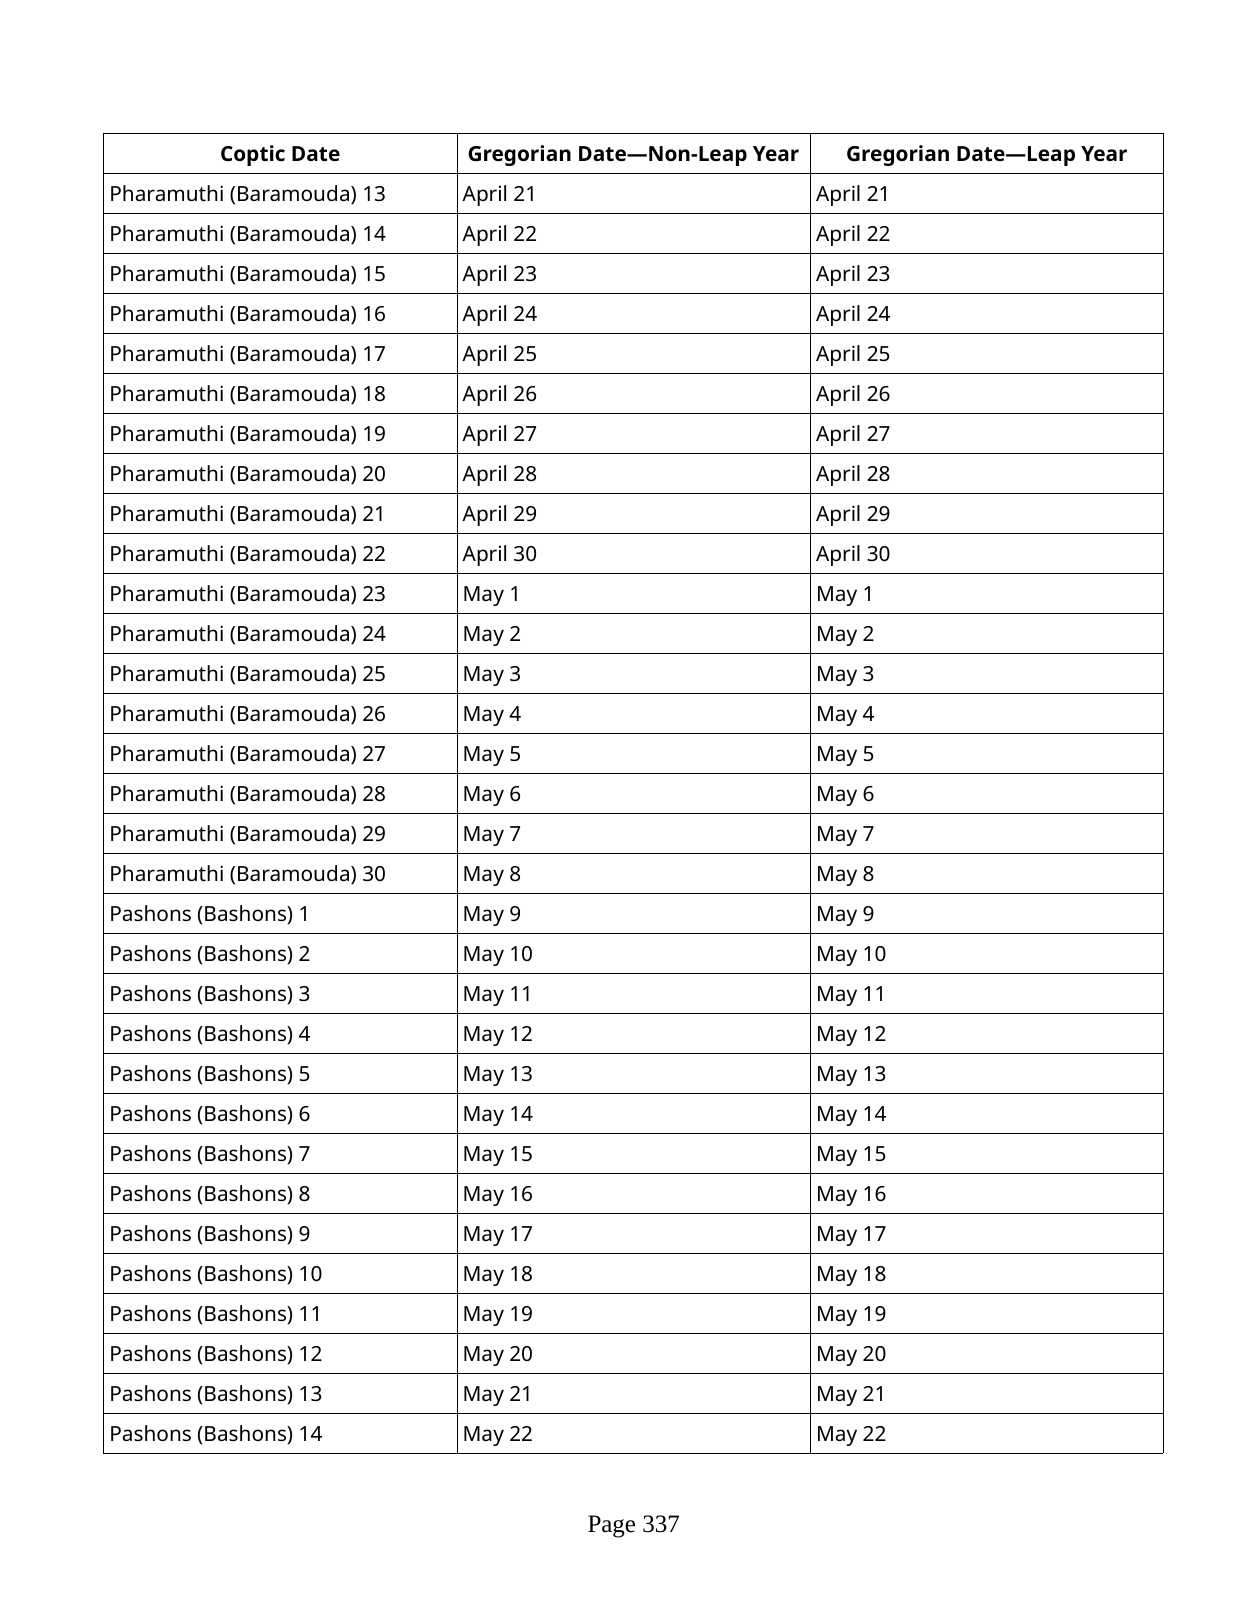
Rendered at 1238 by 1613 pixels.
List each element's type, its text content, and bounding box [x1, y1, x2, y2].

table_cell May 16 [811, 1174, 1163, 1213]
table_cell May 20 [811, 1334, 1163, 1373]
table_cell April 25 [811, 334, 1163, 373]
table_cell May 12 [458, 1014, 810, 1053]
table_cell Pharamuthi (Baramouda) 28 [104, 774, 457, 813]
table_cell May 13 [458, 1054, 810, 1093]
table_cell Pharamuthi (Baramouda) 17 [104, 334, 457, 373]
table_cell May 18 [811, 1254, 1163, 1293]
table_cell Pashons (Bashons) 4 [104, 1014, 457, 1053]
table_cell May 21 [458, 1374, 810, 1413]
table_cell May 1 [811, 574, 1163, 613]
table_cell April 21 [458, 174, 810, 213]
table_cell Pharamuthi (Baramouda) 20 [104, 454, 457, 493]
table_cell May 3 [811, 654, 1163, 693]
table_header Coptic Date [104, 134, 457, 173]
table_cell Pharamuthi (Baramouda) 16 [104, 294, 457, 333]
table_cell Pharamuthi (Baramouda) 27 [104, 734, 457, 773]
table_cell Pashons (Bashons) 10 [104, 1254, 457, 1293]
table_cell Pashons (Bashons) 9 [104, 1214, 457, 1253]
table_cell May 14 [458, 1094, 810, 1133]
table_cell May 19 [458, 1294, 810, 1333]
table_cell April 29 [458, 494, 810, 533]
table_cell May 8 [458, 854, 810, 893]
table_cell Pharamuthi (Baramouda) 29 [104, 814, 457, 853]
table_cell April 28 [458, 454, 810, 493]
table_cell Pharamuthi (Baramouda) 30 [104, 854, 457, 893]
table_cell May 6 [458, 774, 810, 813]
table_cell Pharamuthi (Baramouda) 18 [104, 374, 457, 413]
table_cell May 5 [458, 734, 810, 773]
table_cell April 26 [458, 374, 810, 413]
table_cell April 25 [458, 334, 810, 373]
table_cell May 11 [811, 974, 1163, 1013]
table_cell Pharamuthi (Baramouda) 15 [104, 254, 457, 293]
table_cell May 2 [811, 614, 1163, 653]
table_cell May 10 [811, 934, 1163, 973]
table_cell May 22 [458, 1414, 810, 1453]
table_cell Pashons (Bashons) 6 [104, 1094, 457, 1133]
table_cell April 30 [458, 534, 810, 573]
table_cell May 21 [811, 1374, 1163, 1413]
table_cell May 22 [811, 1414, 1163, 1453]
table_cell May 12 [811, 1014, 1163, 1053]
table_cell April 27 [458, 414, 810, 453]
table_cell Pashons (Bashons) 11 [104, 1294, 457, 1333]
table_cell May 7 [458, 814, 810, 853]
table_cell April 23 [811, 254, 1163, 293]
table_cell Pashons (Bashons) 8 [104, 1174, 457, 1213]
table_cell May 15 [811, 1134, 1163, 1173]
table_cell May 8 [811, 854, 1163, 893]
table_cell Pharamuthi (Baramouda) 21 [104, 494, 457, 533]
table_cell May 3 [458, 654, 810, 693]
table_cell May 18 [458, 1254, 810, 1293]
table_cell Pashons (Bashons) 7 [104, 1134, 457, 1173]
table_cell April 28 [811, 454, 1163, 493]
table_cell April 21 [811, 174, 1163, 213]
table_cell May 16 [458, 1174, 810, 1213]
table_cell May 5 [811, 734, 1163, 773]
table_cell April 24 [458, 294, 810, 333]
table_cell May 17 [458, 1214, 810, 1253]
table_cell May 15 [458, 1134, 810, 1173]
table_header Gregorian Date—Non-Leap Year [458, 134, 810, 173]
table_cell April 30 [811, 534, 1163, 573]
table_cell Pharamuthi (Baramouda) 13 [104, 174, 457, 213]
table_cell May 13 [811, 1054, 1163, 1093]
table_cell May 6 [811, 774, 1163, 813]
table_cell April 26 [811, 374, 1163, 413]
table_cell April 23 [458, 254, 810, 293]
table_cell April 24 [811, 294, 1163, 333]
table_cell May 4 [458, 694, 810, 733]
table_cell Pashons (Bashons) 5 [104, 1054, 457, 1093]
table_cell May 4 [811, 694, 1163, 733]
table_cell Pashons (Bashons) 2 [104, 934, 457, 973]
table_cell Pharamuthi (Baramouda) 22 [104, 534, 457, 573]
table_cell Pharamuthi (Baramouda) 24 [104, 614, 457, 653]
table_cell Pashons (Bashons) 3 [104, 974, 457, 1013]
table_cell May 9 [811, 894, 1163, 933]
table_cell May 19 [811, 1294, 1163, 1333]
table_header Gregorian Date—Leap Year [811, 134, 1163, 173]
table_cell Pashons (Bashons) 1 [104, 894, 457, 933]
table_cell Pharamuthi (Baramouda) 23 [104, 574, 457, 613]
table_cell May 20 [458, 1334, 810, 1373]
table_cell Pharamuthi (Baramouda) 19 [104, 414, 457, 453]
table_cell May 10 [458, 934, 810, 973]
table_cell May 1 [458, 574, 810, 613]
table_cell Pashons (Bashons) 13 [104, 1374, 457, 1413]
table_cell Pashons (Bashons) 12 [104, 1334, 457, 1373]
table_cell Pharamuthi (Baramouda) 26 [104, 694, 457, 733]
table_cell May 2 [458, 614, 810, 653]
table_cell Pharamuthi (Baramouda) 14 [104, 214, 457, 253]
table_cell Pashons (Bashons) 14 [104, 1414, 457, 1453]
table_cell April 22 [811, 214, 1163, 253]
table_cell Pharamuthi (Baramouda) 25 [104, 654, 457, 693]
table_cell May 9 [458, 894, 810, 933]
table_cell April 29 [811, 494, 1163, 533]
table_cell April 27 [811, 414, 1163, 453]
table_cell May 17 [811, 1214, 1163, 1253]
table_cell April 22 [458, 214, 810, 253]
table_cell May 7 [811, 814, 1163, 853]
table_cell May 14 [811, 1094, 1163, 1133]
table_cell May 11 [458, 974, 810, 1013]
